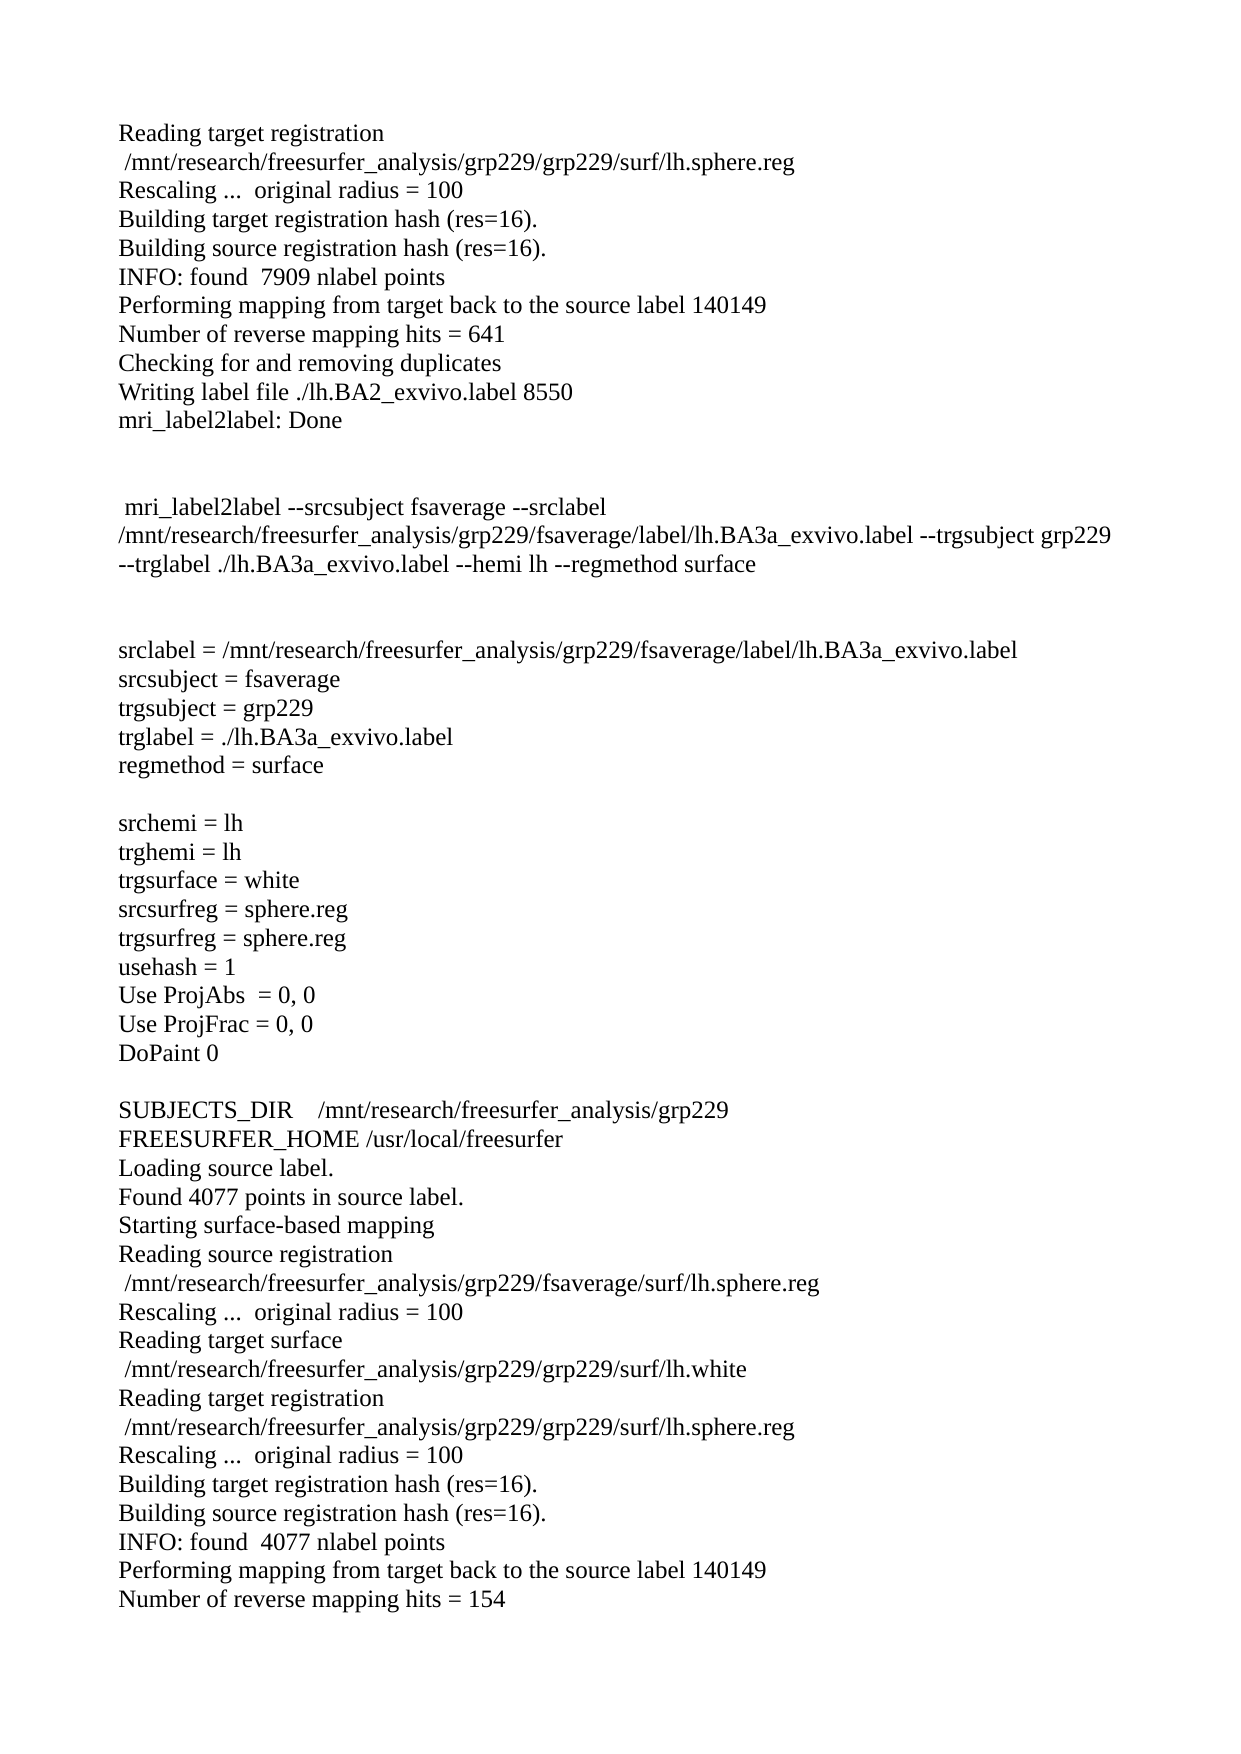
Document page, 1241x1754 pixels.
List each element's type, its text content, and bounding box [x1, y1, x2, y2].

text usehash = 1 [118, 952, 1122, 981]
text INFO: found 7909 nlabel points [118, 262, 1122, 291]
text Performing mapping from target back to the source label 140149 [118, 1556, 1122, 1584]
text regmethod = surface [118, 751, 1122, 779]
text Building target registration hash (res=16). [118, 204, 1122, 233]
text srchemi = lh [118, 808, 1122, 837]
text srcsubject = fsaverage [118, 664, 1122, 693]
text srclabel = /mnt/research/freesurfer_analysis/grp229/fsaverage/label/lh.BA3a_exvivo.label [118, 636, 1122, 664]
text DoPaint 0 [118, 1038, 1122, 1067]
text /mnt/research/freesurfer_analysis/grp229/grp229/surf/lh.sphere.reg [118, 147, 1122, 176]
text Found 4077 points in source label. [118, 1182, 1122, 1211]
text Reading source registration [118, 1239, 1122, 1268]
text /mnt/research/freesurfer_analysis/grp229/grp229/surf/lh.white [118, 1354, 1122, 1383]
text trgsubject = grp229 [118, 693, 1122, 722]
text Checking for and removing duplicates [118, 348, 1122, 377]
text Use ProjFrac = 0, 0 [118, 1009, 1122, 1038]
text Building source registration hash (res=16). [118, 1498, 1122, 1527]
text SUBJECTS_DIR /mnt/research/freesurfer_analysis/grp229 [118, 1096, 1122, 1124]
text mri_label2label --srcsubject fsaverage --srclabel /mnt/research/freesurfer_analysis/grp229/fsaverage/label/lh.BA3a_exvivo.label --trgsubject grp229 --trglabel ./lh.BA3a_exvivo.label --hemi lh --regmethod surface [118, 492, 1122, 578]
text Number of reverse mapping hits = 154 [118, 1584, 1122, 1613]
text Reading target registration [118, 1383, 1122, 1412]
text Starting surface-based mapping [118, 1211, 1122, 1239]
text trglabel = ./lh.BA3a_exvivo.label [118, 722, 1122, 751]
text Reading target registration [118, 118, 1122, 147]
text Number of reverse mapping hits = 641 [118, 319, 1122, 348]
text Writing label file ./lh.BA2_exvivo.label 8550 [118, 377, 1122, 406]
text INFO: found 4077 nlabel points [118, 1527, 1122, 1556]
text srcsurfreg = sphere.reg [118, 894, 1122, 923]
text /mnt/research/freesurfer_analysis/grp229/grp229/surf/lh.sphere.reg [118, 1412, 1122, 1441]
text Rescaling ... original radius = 100 [118, 176, 1122, 204]
text Building target registration hash (res=16). [118, 1469, 1122, 1498]
text Performing mapping from target back to the source label 140149 [118, 291, 1122, 319]
text mri_label2label: Done [118, 406, 1122, 434]
text trgsurface = white [118, 866, 1122, 894]
text trghemi = lh [118, 837, 1122, 866]
text FREESURFER_HOME /usr/local/freesurfer [118, 1124, 1122, 1153]
text Building source registration hash (res=16). [118, 233, 1122, 262]
text trgsurfreg = sphere.reg [118, 923, 1122, 952]
text Rescaling ... original radius = 100 [118, 1441, 1122, 1469]
text Rescaling ... original radius = 100 [118, 1297, 1122, 1326]
text Reading target surface [118, 1326, 1122, 1354]
text /mnt/research/freesurfer_analysis/grp229/fsaverage/surf/lh.sphere.reg [118, 1268, 1122, 1297]
text Loading source label. [118, 1153, 1122, 1182]
text Use ProjAbs = 0, 0 [118, 981, 1122, 1009]
